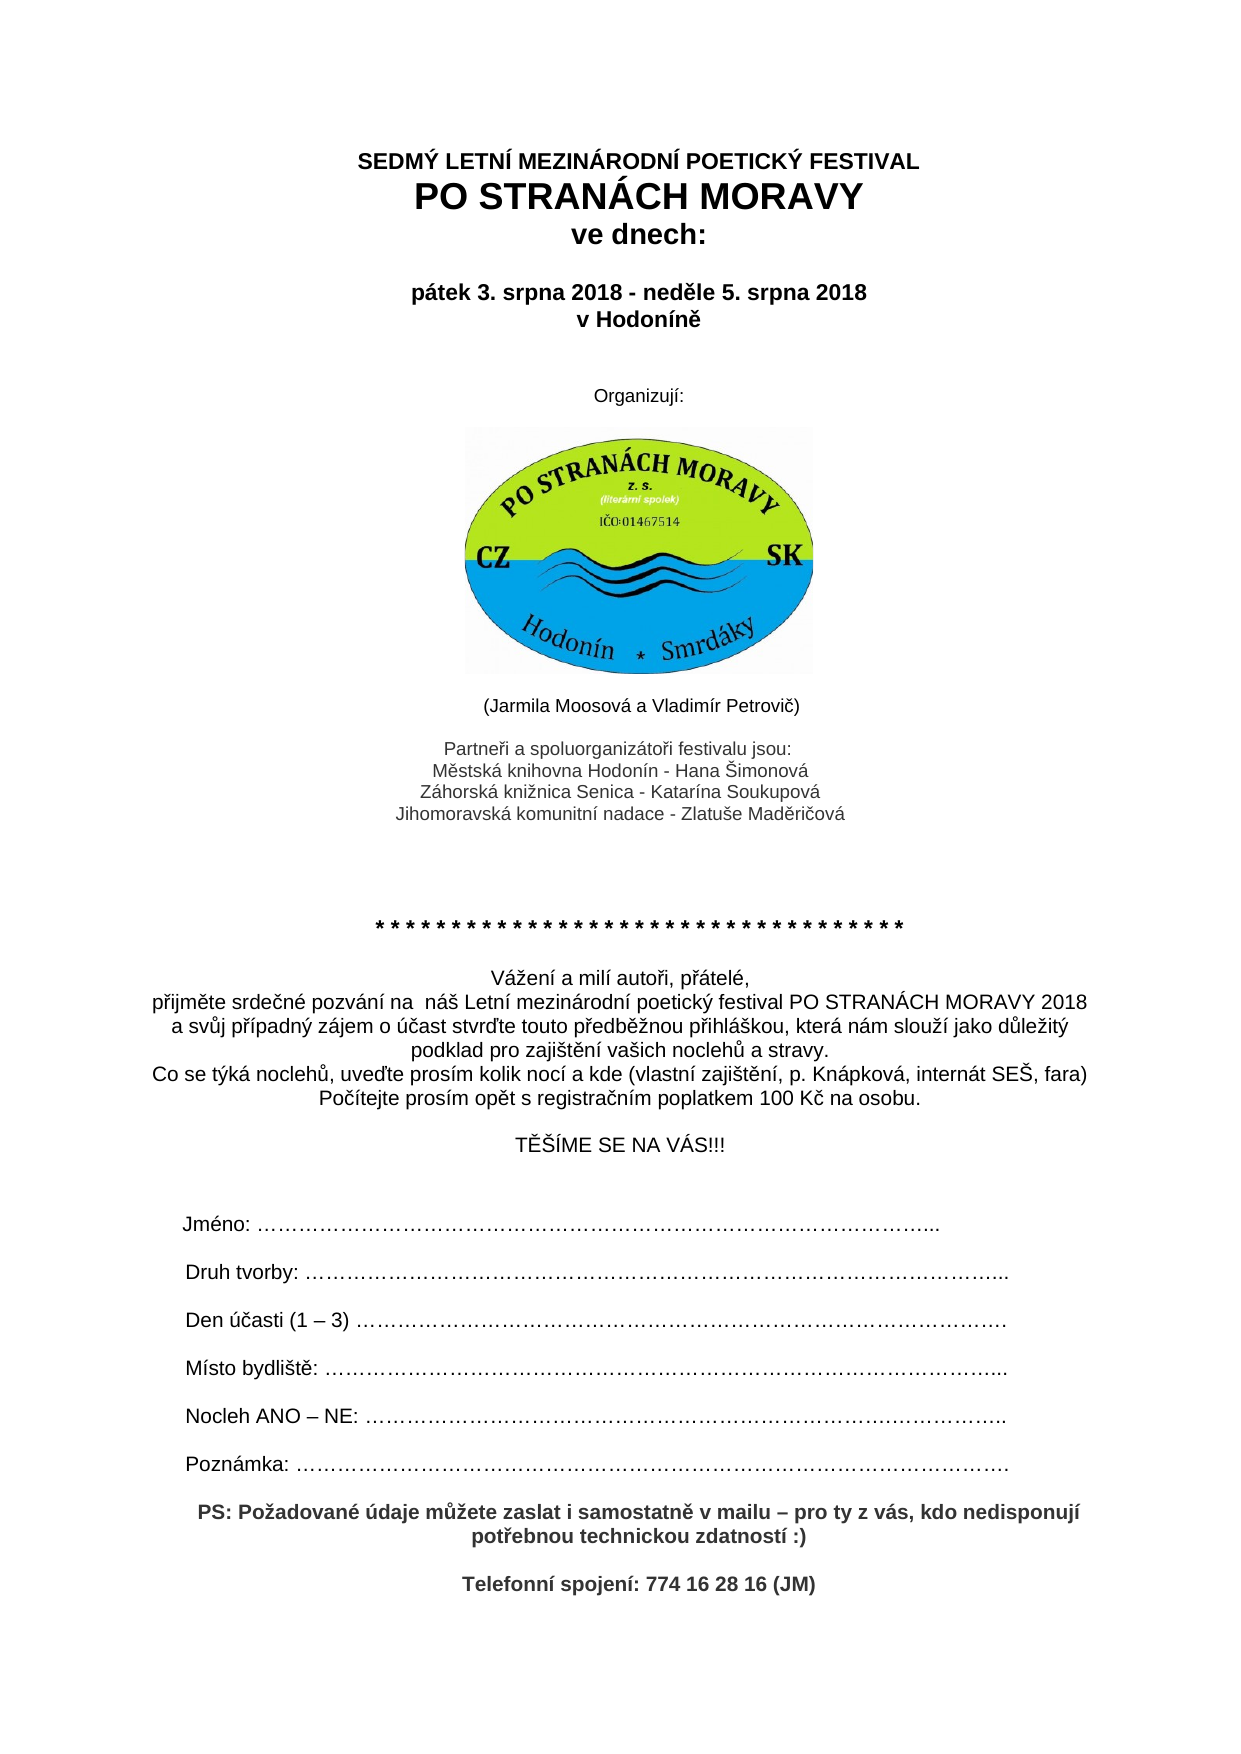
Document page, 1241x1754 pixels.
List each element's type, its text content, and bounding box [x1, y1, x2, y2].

picture [548, 633, 565, 648]
picture [580, 641, 592, 654]
picture [566, 639, 578, 651]
picture [728, 623, 738, 639]
picture [597, 580, 684, 598]
text Co se týká noclehů, uveďte prosím kolik nocí a kde (vlastní zajištění, p. Knápková, internát SEŠ, fara) [148, 1061, 1093, 1085]
text PS: Požadované údaje můžete zaslat i samostatně v mailu – pro ty z vás, kdo nedisponují potřebnou technickou zdatností :) [185, 1500, 1093, 1548]
picture [662, 647, 673, 661]
text a svůj případný zájem o účast stvrďte touto předběžnou přihláškou, která nám slouží jako důležitý podklad pro zajištění vašich noclehů a stravy. [148, 1013, 1093, 1061]
text (Jarmila Moosová a Vladimír Petrovič) [185, 695, 1093, 716]
text * * * * * * * * * * * * * * * * * * * * * * * * * * * * * * * * * * * [185, 915, 1093, 942]
picture [711, 630, 716, 640]
text SEDMÝ LETNÍ MEZINÁRODNÍ POETICKÝ FESTIVAL [185, 148, 1093, 174]
picture [676, 643, 695, 656]
picture [595, 639, 599, 655]
picture [581, 567, 601, 580]
picture [679, 571, 693, 578]
text v Hodoníně [185, 306, 1093, 332]
text Jihomoravská komunitní nadace - Zlatuše Maděričová [148, 803, 1093, 824]
text PO STRANÁCH MORAVY [185, 174, 1093, 217]
text Organizují: [185, 385, 1093, 406]
picture [685, 587, 710, 593]
text ve dnech: [185, 217, 1093, 251]
text Nocleh ANO – NE: ………………………………………………………………….…………….. [185, 1404, 1093, 1428]
text Poznámka: …………………………………………………………………………………………. [185, 1452, 1093, 1476]
text Záhorská knižnica Senica - Katarína Soukupová [148, 781, 1093, 803]
text pátek 3. srpna 2018 - neděle 5. srpna 2018 [185, 279, 1093, 306]
text Místo bydliště: ……………………………………………………………………………………... [185, 1356, 1093, 1380]
picture [531, 625, 539, 635]
picture [660, 566, 678, 573]
text TĚŠÍME SE NA VÁS!!! [148, 1133, 1093, 1157]
text Počítejte prosím opět s registračním poplatkem 100 Kč na osobu. [148, 1085, 1093, 1109]
picture [736, 622, 753, 634]
text Vážení a milí autoři, přátelé, [148, 966, 1093, 989]
text přijměte srdečné pozvání na náš Letní mezinárodní poetický festival PO STRANÁCH MORAVY 2018 [148, 989, 1093, 1013]
text Den účasti (1 – 3) …………………………………………………………………………………. [185, 1308, 1093, 1332]
picture [464, 427, 814, 674]
picture [637, 653, 644, 659]
picture [720, 625, 732, 642]
text Telefonní spojení: 774 16 28 16 (JM) [185, 1572, 1093, 1596]
picture [523, 620, 533, 631]
picture [603, 568, 659, 584]
picture [577, 576, 596, 587]
text Druh tvorby: ………………………………………………………………………………………... [185, 1260, 1093, 1284]
picture [705, 639, 719, 650]
picture [603, 646, 613, 652]
text Jméno: ……………………………………………………………………………………... [148, 1212, 1093, 1236]
text Partneři a spoluorganizátoři festivalu jsou: Městská knihovna Hodonín - Hana Šimonová [148, 738, 1093, 781]
